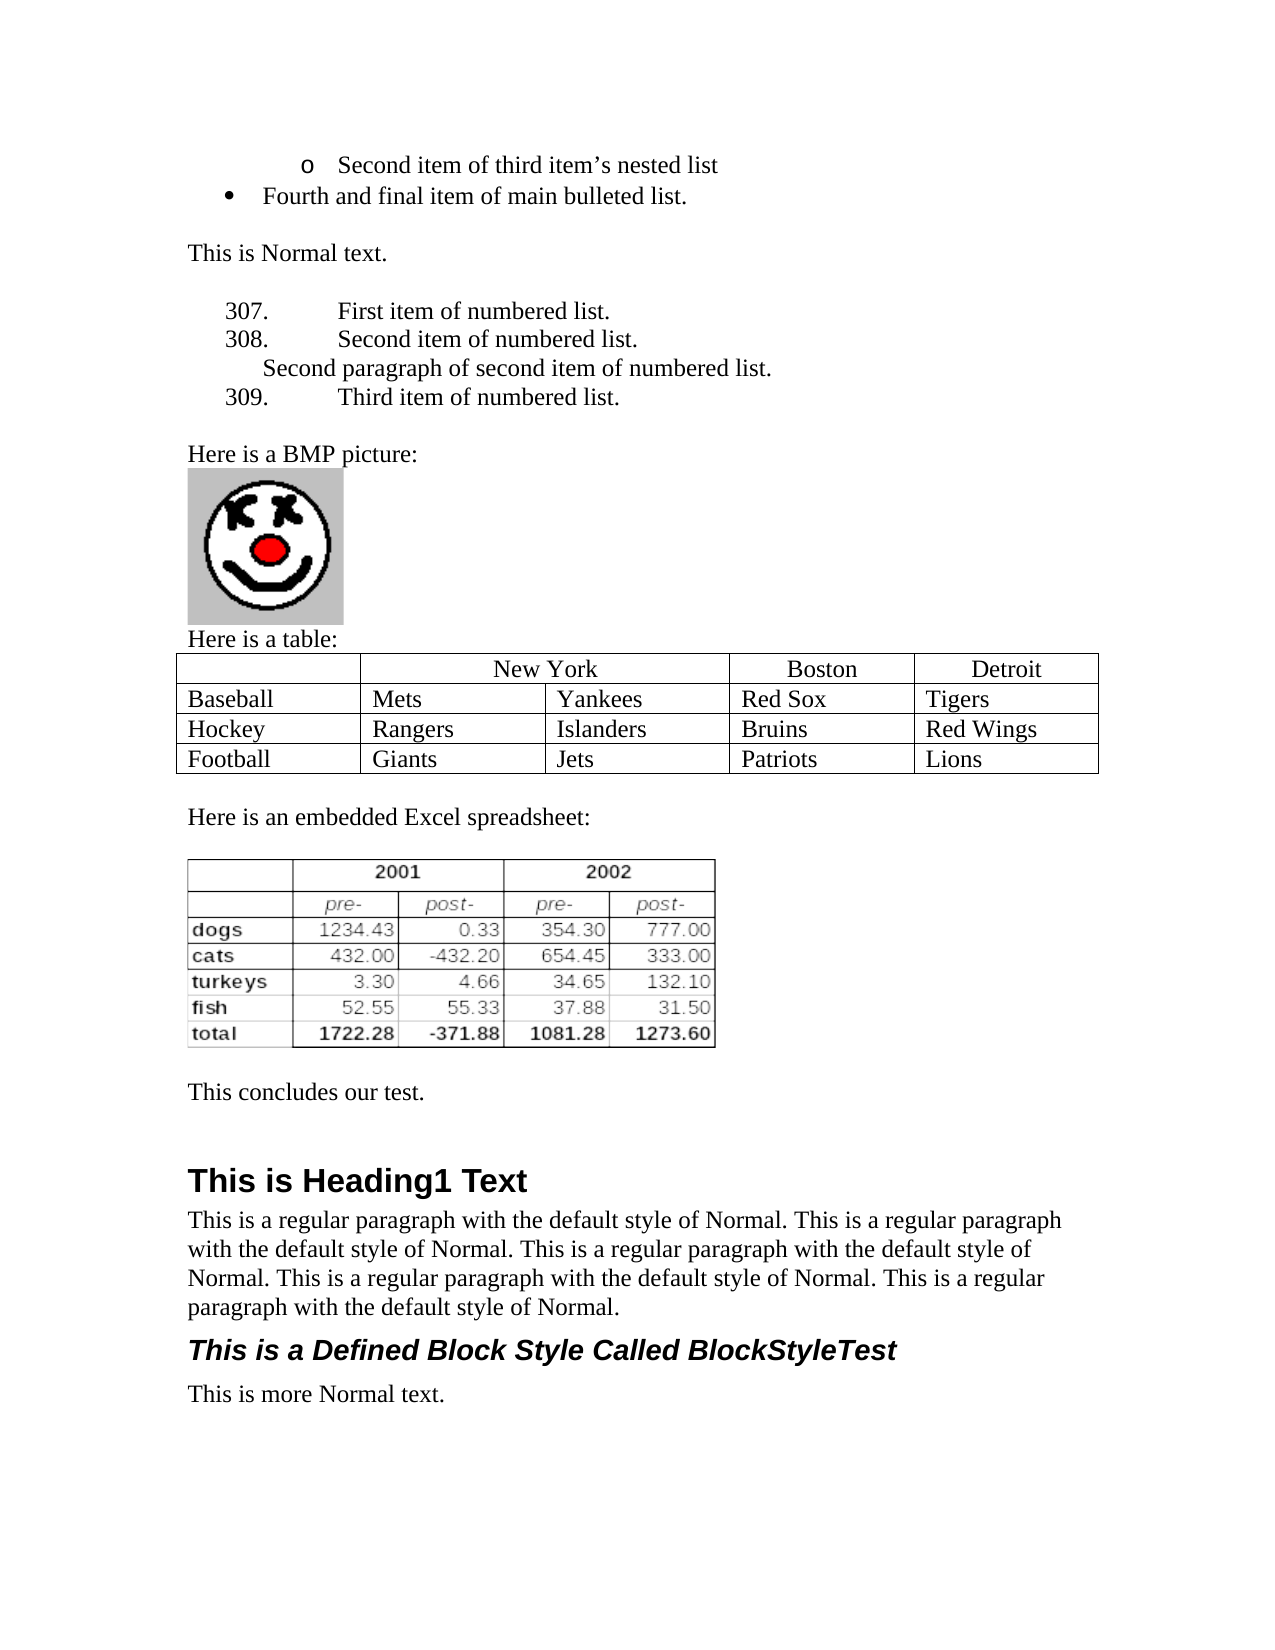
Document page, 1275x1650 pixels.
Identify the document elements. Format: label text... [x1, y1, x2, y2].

table_header Detroit [915, 654, 1098, 683]
list Third item of numbered list. [225, 382, 1087, 411]
table_cell Giants [361, 744, 545, 772]
list Second item of third item’s nested list [300, 150, 1087, 181]
text This is a regular paragraph with the default style of Normal. This is a regular paragraph with the default style of Normal. This is a regular paragraph with the default style of Normal. This is a regular paragraph with the default style of Normal. This is a regular paragraph with the default style of Normal. [187, 1206, 1087, 1321]
table_cell Hockey [177, 714, 360, 743]
list Second item of numbered list. [225, 324, 1087, 353]
picture [187, 468, 344, 625]
text This concludes our test. [187, 1077, 1087, 1106]
table_cell Red Wings [915, 714, 1098, 743]
subtitle This is Heading1 Text [187, 1161, 1087, 1199]
list Fourth and final item of main bulleted list. [225, 181, 1087, 209]
table_cell Football [177, 744, 360, 772]
text Here is a table: [187, 624, 1087, 653]
table_cell Baseball [177, 684, 360, 713]
table_header New York [361, 654, 729, 683]
table_cell Jets [546, 744, 729, 772]
text Here is an embedded Excel spreadsheet: [187, 802, 1087, 831]
table_cell Bruins [730, 714, 914, 743]
table_cell Rangers [361, 714, 545, 743]
table_cell Patriots [730, 744, 914, 772]
table_cell Islanders [546, 714, 729, 743]
table_cell Lions [915, 744, 1098, 772]
table_cell Yankees [546, 684, 729, 713]
table_cell Red Sox [730, 684, 914, 713]
text This is more Normal text. [187, 1379, 1087, 1408]
table_cell Tigers [915, 684, 1098, 713]
text Here is a BMP picture: [187, 439, 1087, 468]
text Second paragraph of second item of numbered list. [262, 353, 1087, 382]
table_header [177, 654, 360, 683]
table_cell Mets [361, 684, 545, 713]
text This is Normal text. [187, 238, 1087, 267]
text This is a Defined Block Style Called BlockStyleTest [187, 1333, 1087, 1367]
table_header Boston [730, 654, 914, 683]
list First item of numbered list. [225, 296, 1087, 324]
